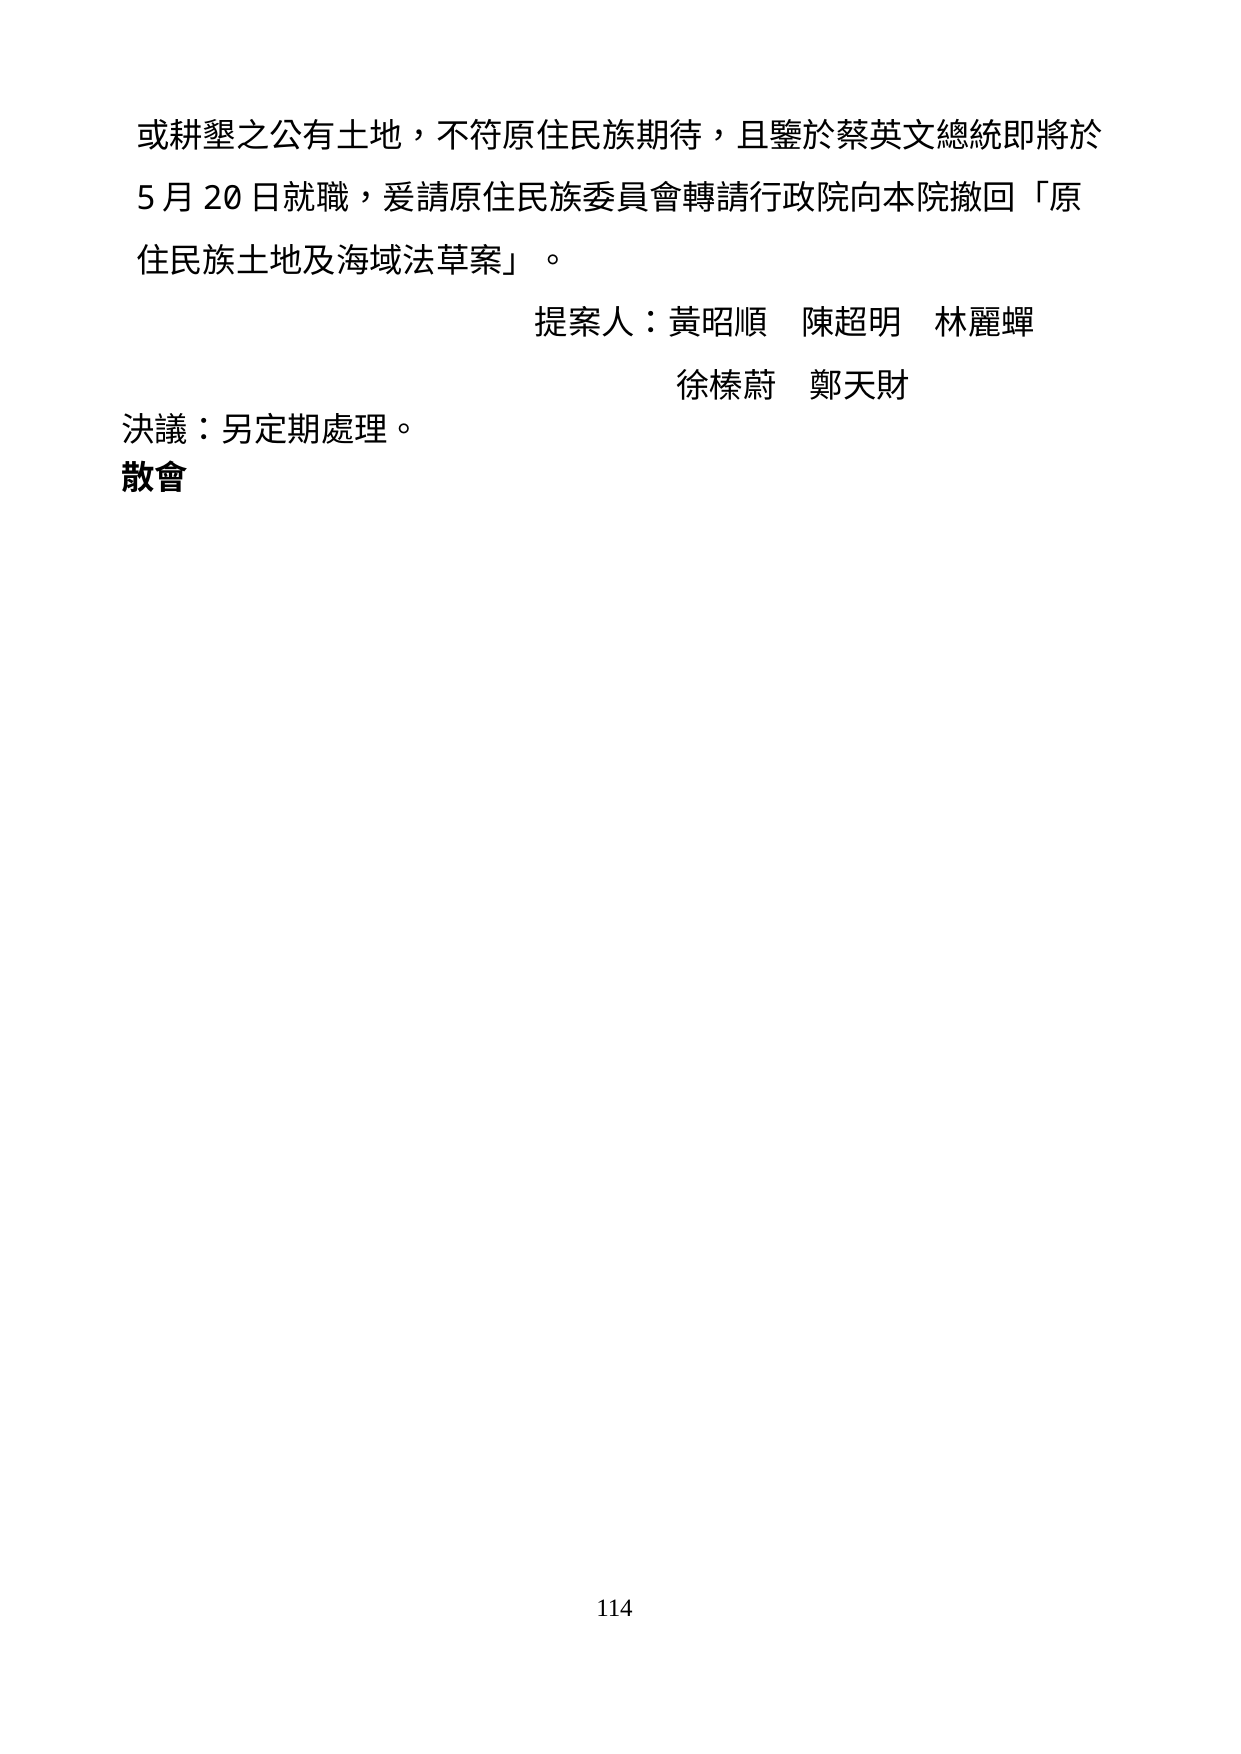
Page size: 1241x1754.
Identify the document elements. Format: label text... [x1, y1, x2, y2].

text 散會 [121, 451, 1107, 499]
text 徐榛蔚 鄭天財 [676, 341, 1107, 403]
text 決議：另定期處理。 [121, 403, 1109, 451]
text 或耕墾之公有土地，不符原住民族期待，且鑒於蔡英文總統即將於5月20日就職，爰請原住民族委員會轉請行政院向本院撤回「原住民族土地及海域法草案」。 [136, 91, 1107, 278]
text 提案人：黃昭順 陳超明 林麗蟬 [534, 278, 1107, 341]
